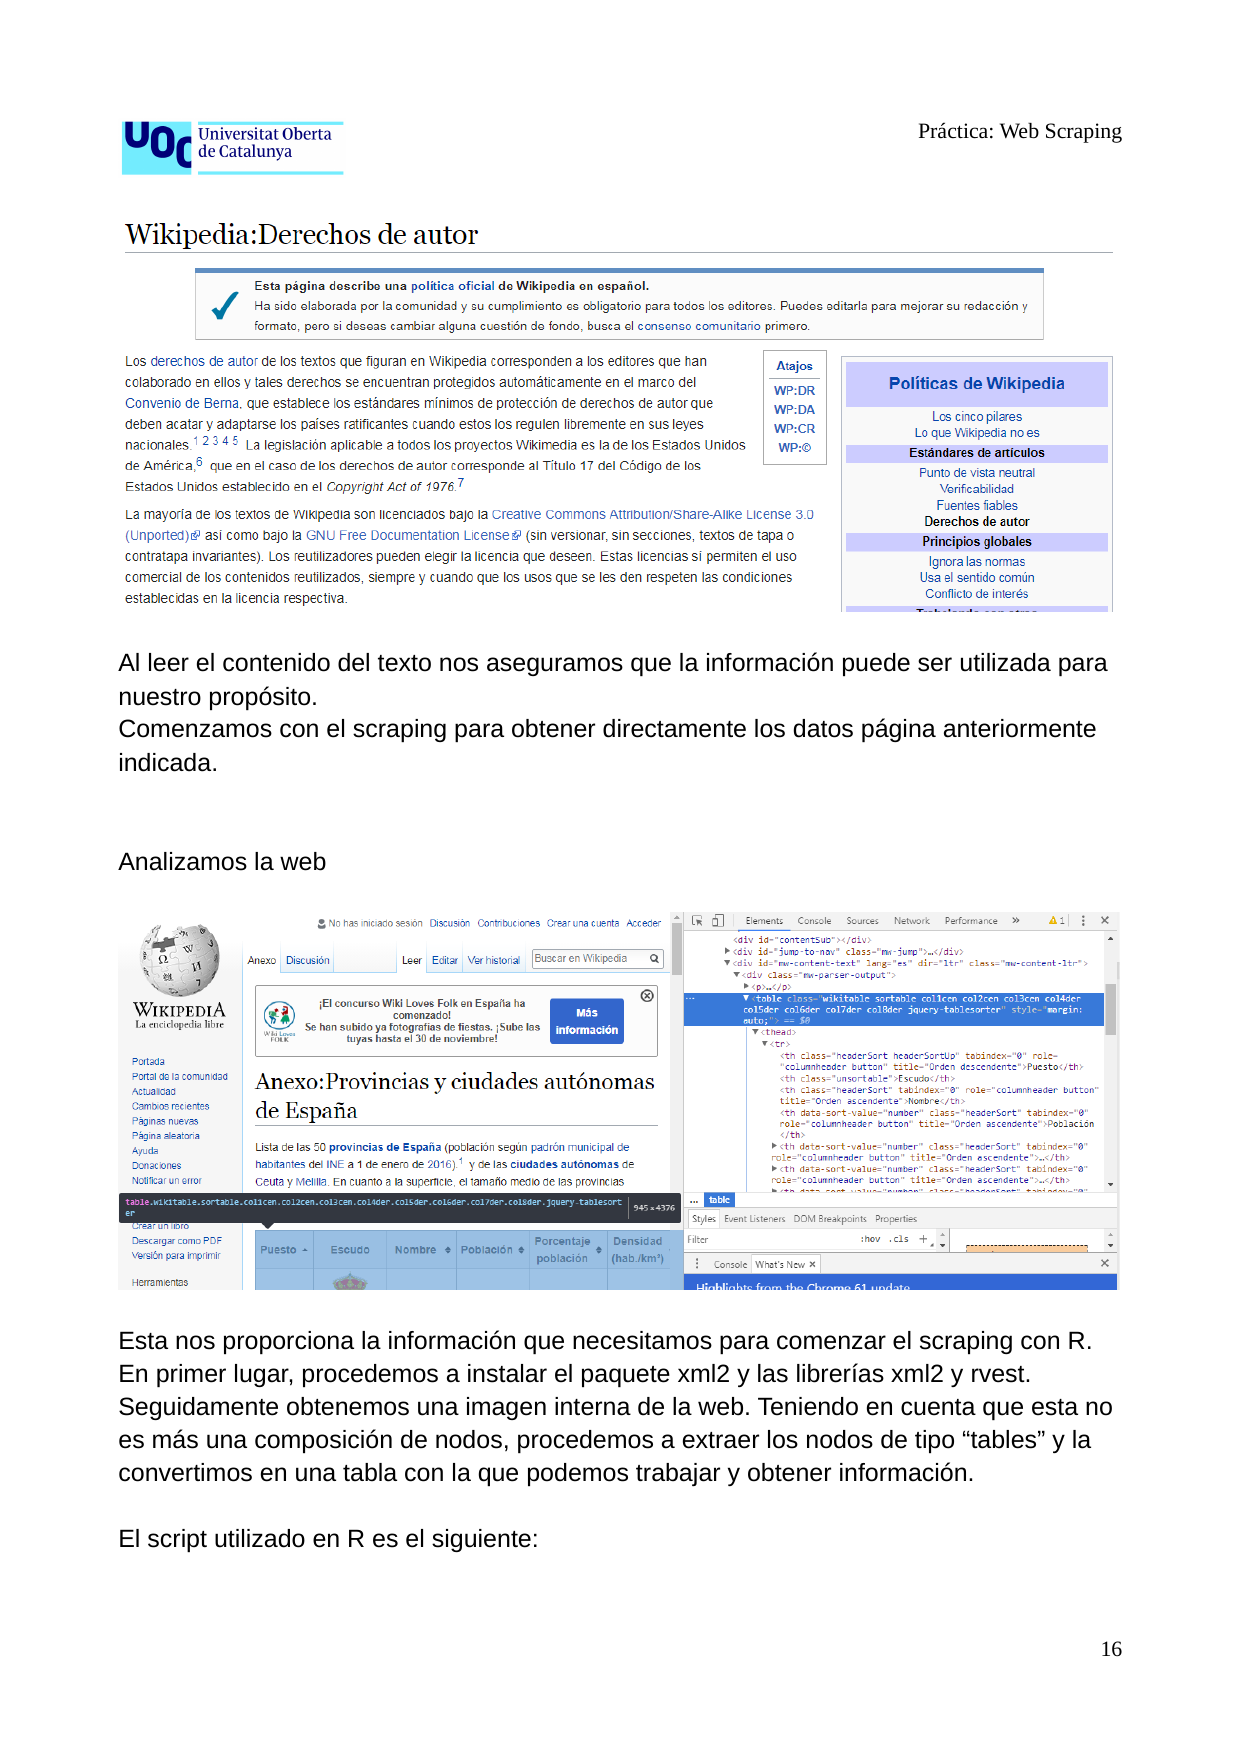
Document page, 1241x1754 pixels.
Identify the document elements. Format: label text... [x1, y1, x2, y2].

text Analizamos la web [118, 847, 1122, 875]
text Comenzamos con el scraping para obtener directamente los datos página anteriormente indicada. [118, 714, 1122, 776]
text En primer lugar, procedemos a instalar el paquete xml2 y las librerías xml2 y rvest. Seguidamente obtenemos una imagen interna de la web. Teniendo en cuenta que esta no es más una composición de nodos, procedemos a extraer los nodos de tipo “tables” y la convertimos en una tabla con la que podemos trabajar y obtener información. [118, 1359, 1122, 1487]
text Al leer el contenido del texto nos aseguramos que la información puede ser utilizada para nuestro propósito. [118, 648, 1122, 710]
text El script utilizado en R es el siguiente: [118, 1524, 1122, 1553]
text Esta nos proporciona la información que necesitamos para comenzar el scraping con R. [118, 1326, 1122, 1355]
